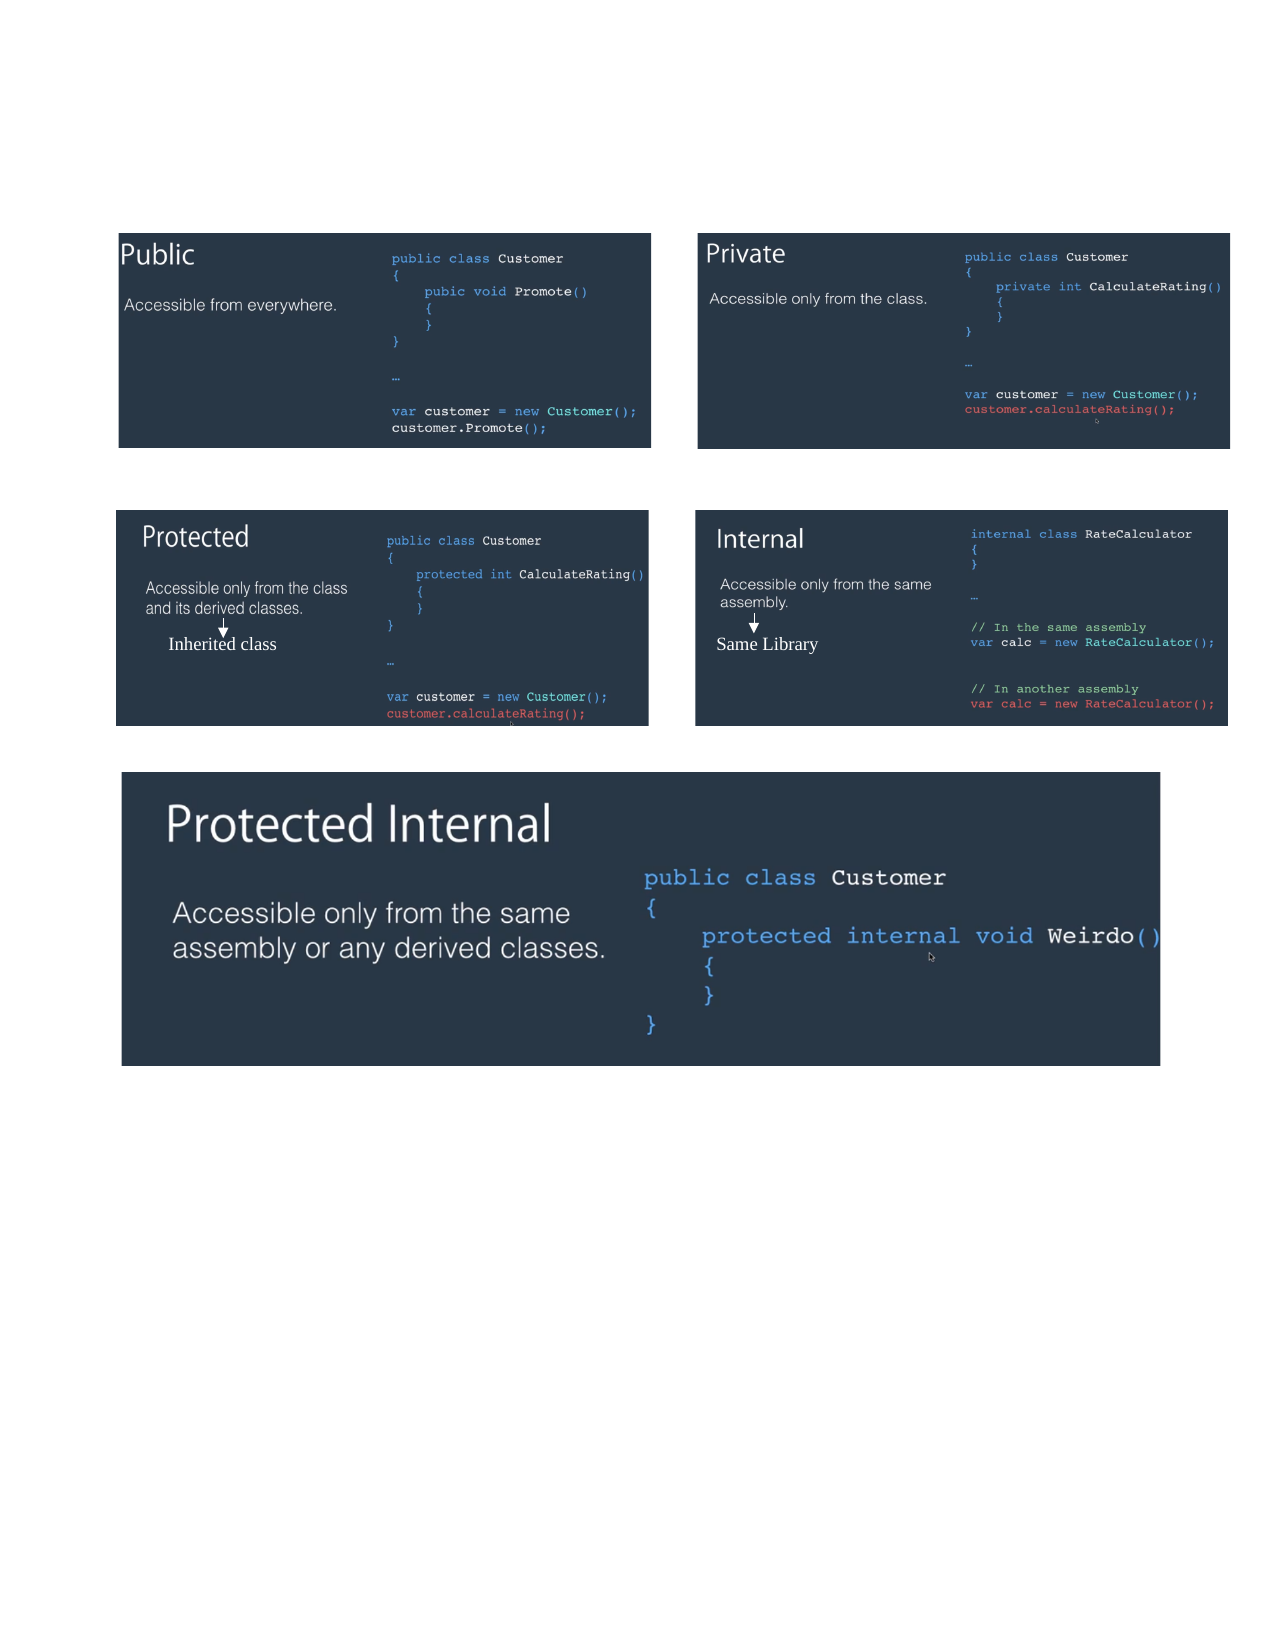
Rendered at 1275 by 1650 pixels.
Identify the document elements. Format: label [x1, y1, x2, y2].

picture [121, 772, 1161, 1066]
picture [116, 510, 649, 726]
picture [695, 510, 1228, 726]
picture [697, 233, 1231, 449]
picture [118, 233, 652, 448]
